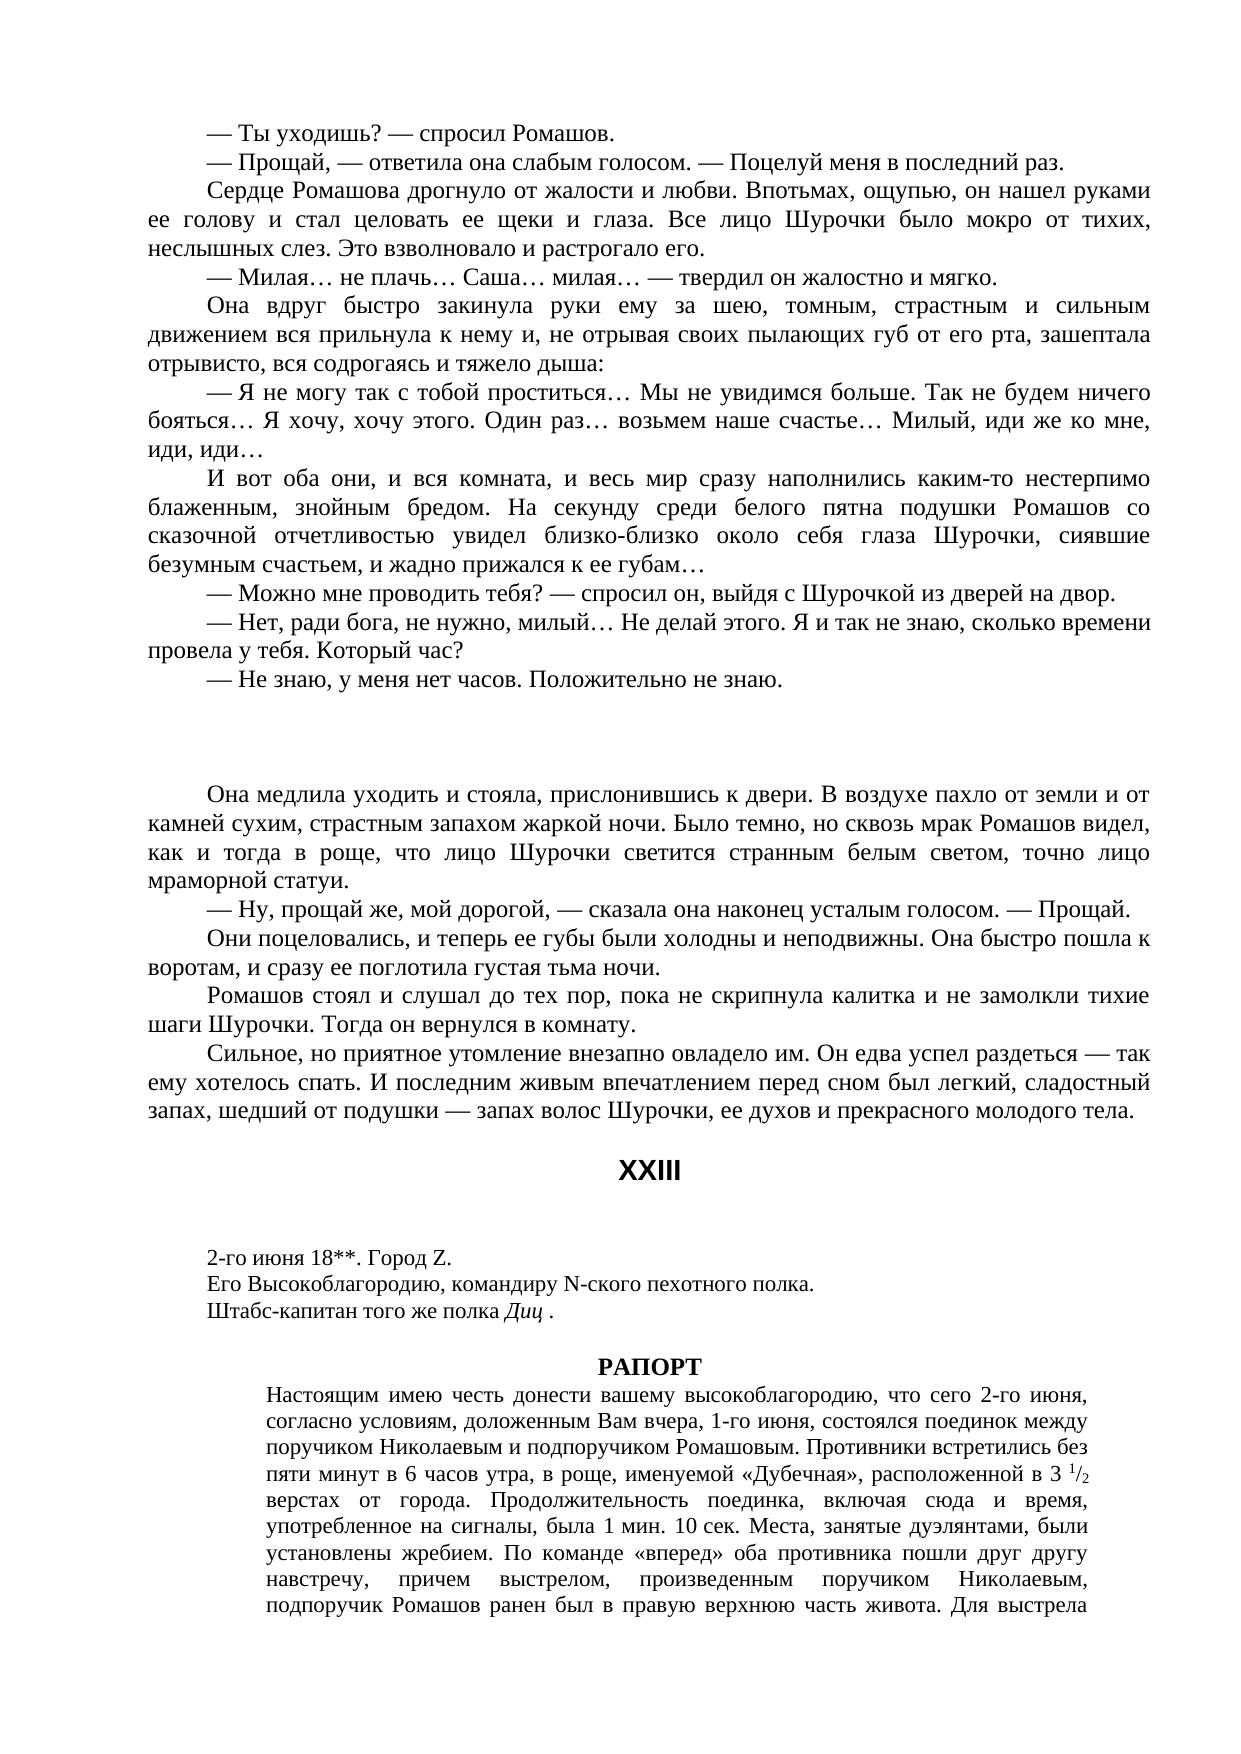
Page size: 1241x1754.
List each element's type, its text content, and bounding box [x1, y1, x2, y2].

text Его Высокоблагородию, командиру N-ского пехотного полка. [148, 1271, 1152, 1297]
text — Милая… не плачь… Саша… милая… — твердил он жалостно и мягко. [148, 262, 1152, 291]
text — Ты уходишь? — спросил Ромашов. [148, 118, 1152, 147]
text — Нет, ради бога, не нужно, милый… Не делай этого. Я и так не знаю, сколько времени провела у тебя. Который час? [148, 607, 1152, 664]
text Она вдруг быстро закинула руки ему за шею, томным, страстным и сильным движением вся прильнула к нему и, не отрывая своих пылающих губ от его рта, зашептала отрывисто, вся содрогаясь и тяжело дыша: [148, 291, 1152, 377]
subtitle XXIII [148, 1153, 1152, 1187]
text — Я не могу так с тобой проститься… Мы не увидимся больше. Так не будем ничего бояться… Я хочу, хочу этого. Один раз… возьмем наше счастье… Милый, иди же ко мне, иди, иди… [148, 377, 1152, 463]
text Штабс-капитан того же полка Диц . [148, 1297, 1152, 1323]
text — Ну, прощай же, мой дорогой, — сказала она наконец усталым голосом. — Прощай. [148, 894, 1152, 923]
text Настоящим имею честь донести вашему высокоблагородию, что сего 2-го июня, согласно условиям, доложенным Вам вчера, 1-го июня, состоялся поединок между поручиком Николаевым и подпоручиком Ромашовым. Противники встретились без пяти минут в 6 часов утра, в роще, именуемой «Дубечная», расположенной в 3 1/2 верстах от города. Продолжительность поединка, включая сюда и время, употребленное на сигналы, была 1 мин. 10 сек. Места, занятые дуэлянтами, были установлены жребием. По команде «вперед» оба противника пошли друг другу навстречу, причем выстрелом, произведенным поручиком Николаевым, подпоручик Ромашов ранен был в правую верхнюю часть живота. Для выстрела [266, 1381, 1089, 1618]
text — Можно мне проводить тебя? — спросил он, выйдя с Шурочкой из дверей на двор. [148, 578, 1152, 607]
text Ромашов стоял и слушал до тех пор, пока не скрипнула калитка и не замолкли тихие шаги Шурочки. Тогда он вернулся в комнату. [148, 981, 1152, 1038]
text 2-го июня 18**. Город Z. [148, 1244, 1152, 1271]
text Сердце Ромашова дрогнуло от жалости и любви. Впотьмах, ощупью, он нашел руками ее голову и стал целовать ее щеки и глаза. Все лицо Шурочки было мокро от тихих, неслышных слез. Это взволновало и растрогало его. [148, 176, 1152, 262]
text — Не знаю, у меня нет часов. Положительно не знаю. [148, 664, 1152, 693]
subtitle РАПОРТ [148, 1352, 1152, 1381]
text Они поцеловались, и теперь ее губы были холодны и неподвижны. Она быстро пошла к воротам, и сразу ее поглотила густая тьма ночи. [148, 923, 1152, 981]
text Она медлила уходить и стояла, прислонившись к двери. В воздухе пахло от земли и от камней сухим, страстным запахом жаркой ночи. Было темно, но сквозь мрак Ромашов видел, как и тогда в роще, что лицо Шурочки светится странным белым светом, точно лицо мраморной статуи. [148, 779, 1152, 894]
text Сильное, но приятное утомление внезапно овладело им. Он едва успел раздеться — так ему хотелось спать. И последним живым впечатлением перед сном был легкий, сладостный запах, шедший от подушки — запах волос Шурочки, ее духов и прекрасного молодого тела. [148, 1038, 1152, 1124]
text — Прощай, — ответила она слабым голосом. — Поцелуй меня в последний раз. [148, 147, 1152, 176]
text И вот оба они, и вся комната, и весь мир сразу наполнились каким-то нестерпимо блаженным, знойным бредом. На секунду среди белого пятна подушки Ромашов со сказочной отчетливостью увидел близко-близко около себя глаза Шурочки, сиявшие безумным счастьем, и жадно прижался к ее губам… [148, 463, 1152, 578]
